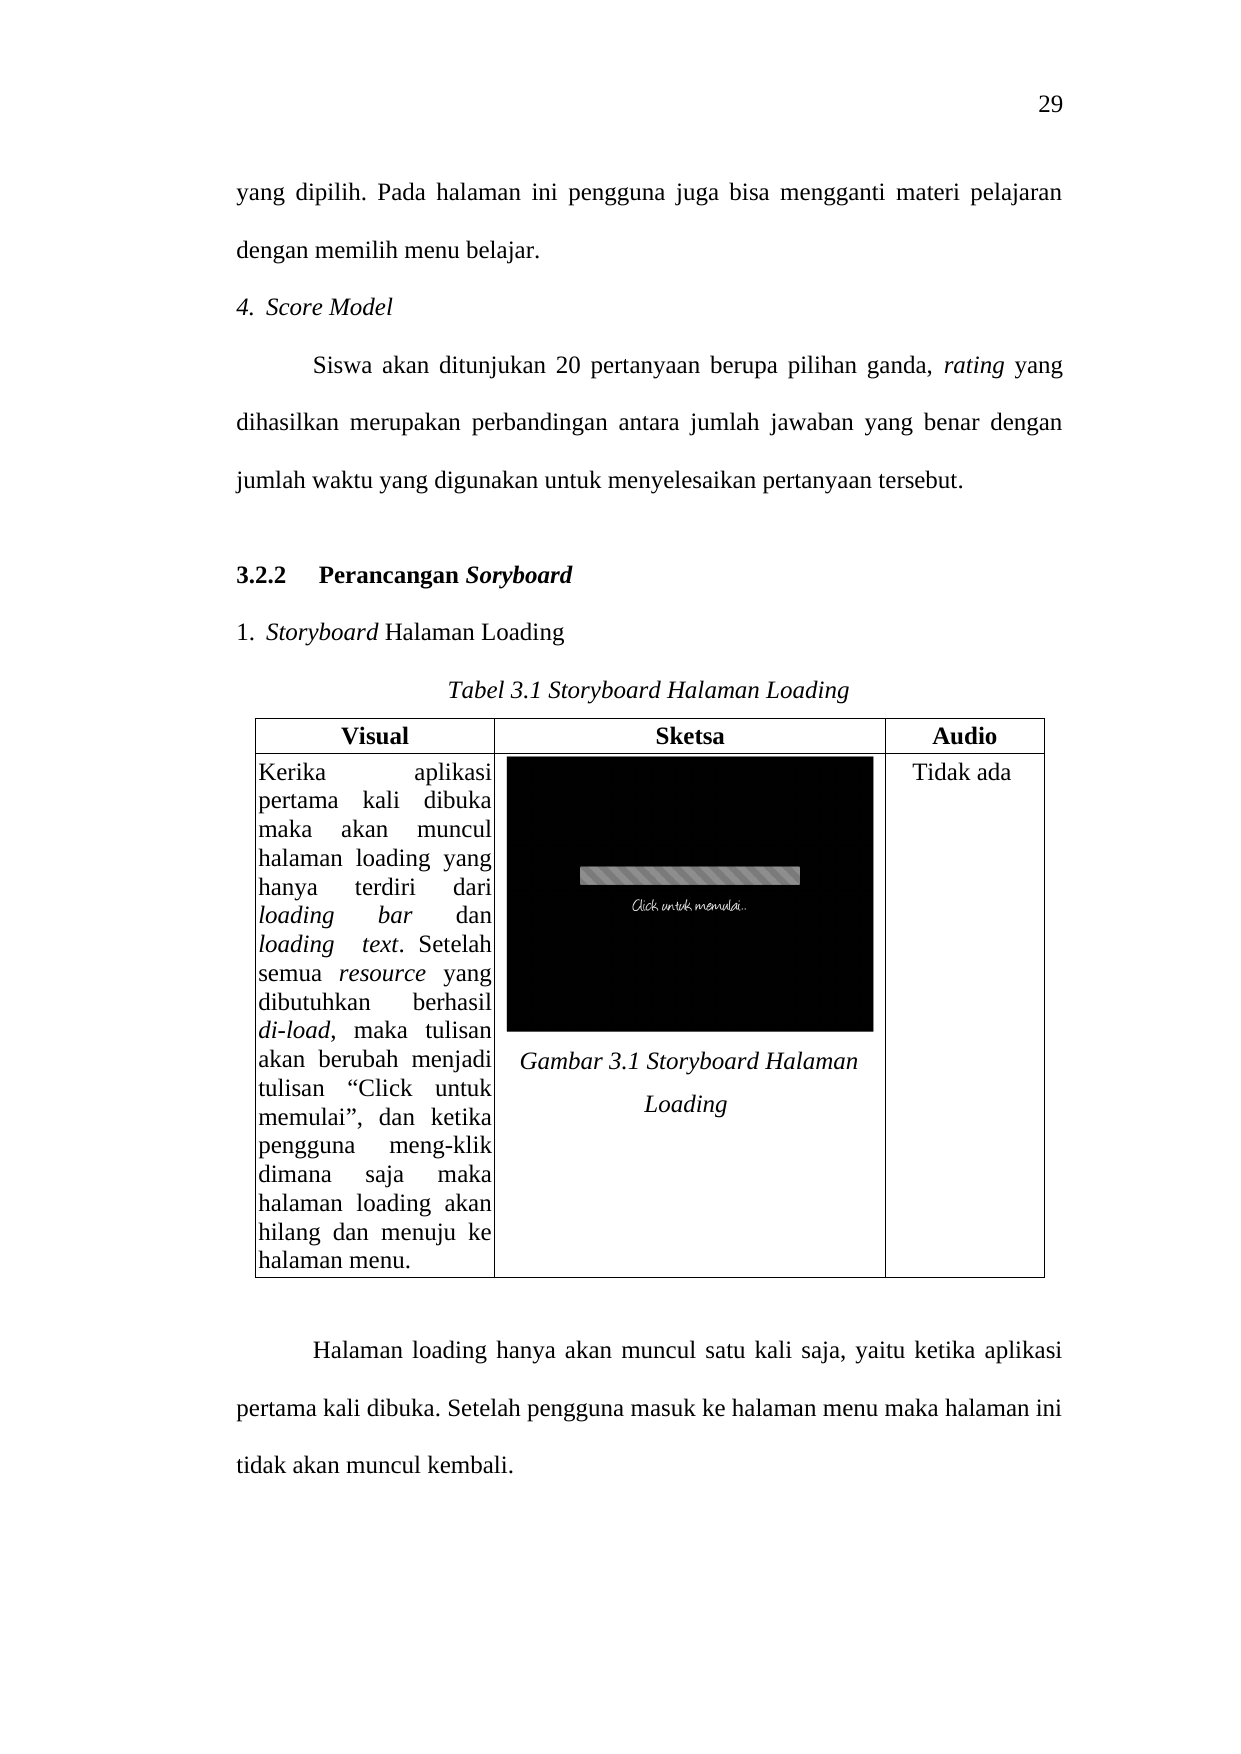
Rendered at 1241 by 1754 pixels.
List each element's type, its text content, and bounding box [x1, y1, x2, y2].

text Tabel 3.1 Storyboard Halaman Loading [236, 675, 1063, 703]
text yang dipilih. Pada halaman ini pengguna juga bisa mengganti materi pelajaran dengan memilih menu belajar. [236, 177, 1063, 263]
subtitle Perancangan Soryboard [236, 560, 1063, 588]
text Halaman loading hanya akan muncul satu kali saja, yaitu ketika aplikasi pertama kali dibuka. Setelah pengguna masuk ke halaman menu maka halaman ini tidak akan muncul kembali. [236, 1335, 1063, 1479]
table_header Audio [886, 719, 1044, 753]
text Siswa akan ditunjukan 20 pertanyaan berupa pilihan ganda, rating yang dihasilkan merupakan perbandingan antara jumlah jawaban yang benar dengan jumlah waktu yang digunakan untuk menyelesaikan pertanyaan tersebut. [236, 350, 1063, 493]
picture [506, 756, 874, 1032]
table_header Visual [256, 719, 494, 753]
table_header Sketsa [495, 719, 885, 753]
table_cell [495, 754, 885, 1277]
list Score Model [236, 292, 1063, 321]
table_cell Kerika aplikasi pertama kali dibuka maka akan muncul halaman loading yang hanya terdiri dari loading bar dan loading text. Setelah semua resource yang dibutuhkan berhasil di-load, maka tulisan akan berubah menjadi tulisan “Click untuk memulai”, dan ketika pengguna meng-klik dimana saja maka halaman loading akan hilang dan menuju ke halaman menu. [256, 754, 494, 1277]
table_cell Tidak ada [886, 754, 1044, 1277]
list Storyboard Halaman Loading [236, 617, 1063, 646]
